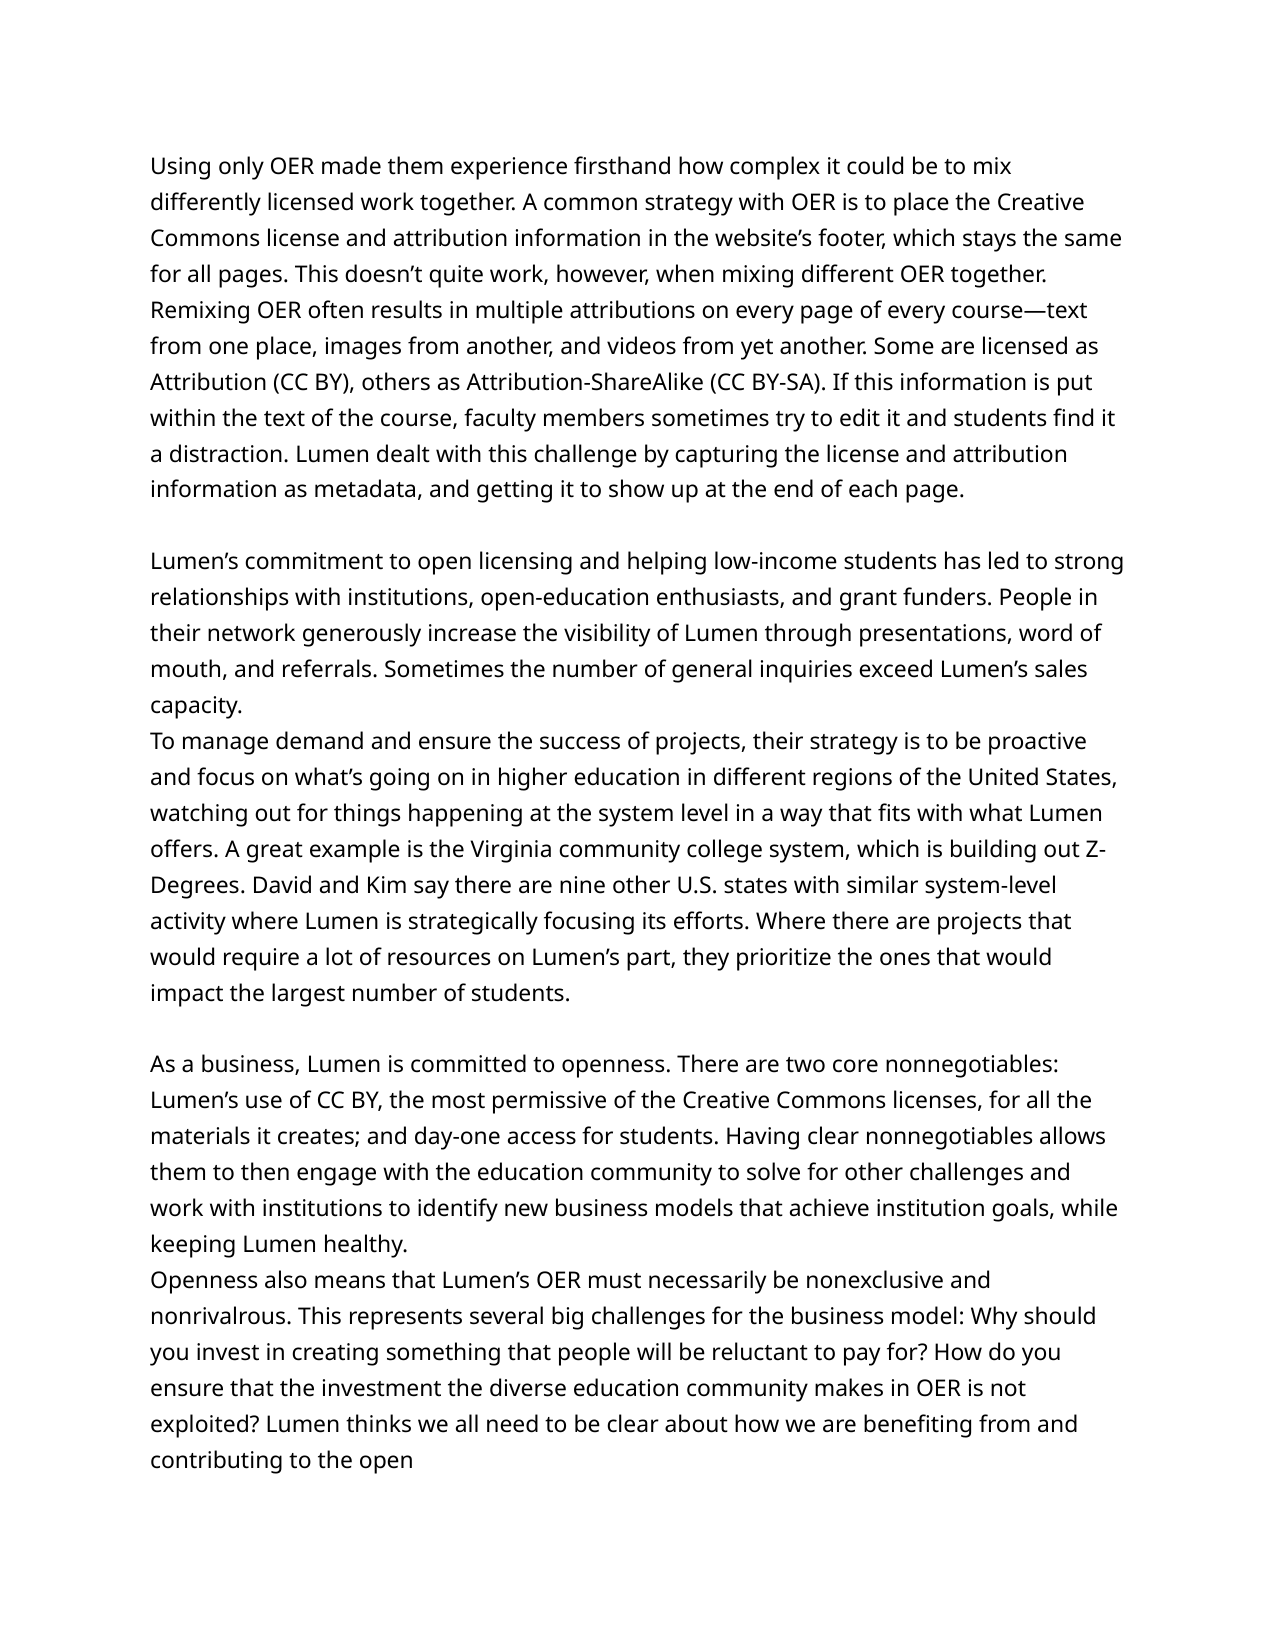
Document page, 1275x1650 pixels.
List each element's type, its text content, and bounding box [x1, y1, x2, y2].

text Remixing OER often results in multiple attributions on every page of every course—text from one place, images from another, and videos from yet another. Some are licensed as Attribution (CC BY), others as Attribution-ShareAlike (CC BY-SA). If this information is put within the text of the course, faculty members sometimes try to edit it and students find it a distraction. Lumen dealt with this challenge by capturing the license and attribution information as metadata, and getting it to show up at the end of each page. [150, 294, 1125, 505]
text As a business, Lumen is committed to openness. There are two core nonnegotiables: Lumen’s use of CC BY, the most permissive of the Creative Commons licenses, for all the materials it creates; and day-one access for students. Having clear nonnegotiables allows them to then engage with the education community to solve for other challenges and work with institutions to identify new business models that achieve institution goals, while keeping Lumen healthy. [150, 1048, 1125, 1259]
text capacity. [150, 689, 1125, 720]
text Lumen’s commitment to open licensing and helping low-income students has led to strong relationships with institutions, open-education enthusiasts, and grant funders. People in their network generously increase the visibility of Lumen through presentations, word of mouth, and referrals. Sometimes the number of general inquiries exceed Lumen’s sales [150, 545, 1125, 684]
text Using only OER made them experience firsthand how complex it could be to mix differently licensed work together. A common strategy with OER is to place the Creative Commons license and attribution information in the website’s footer, which stays the same for all pages. This doesn’t quite work, however, when mixing different OER together. [150, 150, 1125, 289]
text Openness also means that Lumen’s OER must necessarily be nonexclusive and nonrivalrous. This represents several big challenges for the business model: Why should you invest in creating something that people will be reluctant to pay for? How do you ensure that the investment the diverse education community makes in OER is not exploited? Lumen thinks we all need to be clear about how we are benefiting from and contributing to the open [150, 1264, 1125, 1475]
text To manage demand and ensure the success of projects, their strategy is to be proactive and focus on what’s going on in higher education in different regions of the United States, watching out for things happening at the system level in a way that fits with what Lumen offers. A great example is the Virginia community college system, which is building out Z-Degrees. David and Kim say there are nine other U.S. states with similar system-level activity where Lumen is strategically focusing its efforts. Where there are projects that would require a lot of resources on Lumen’s part, they prioritize the ones that would impact the largest number of students. [150, 725, 1125, 1008]
